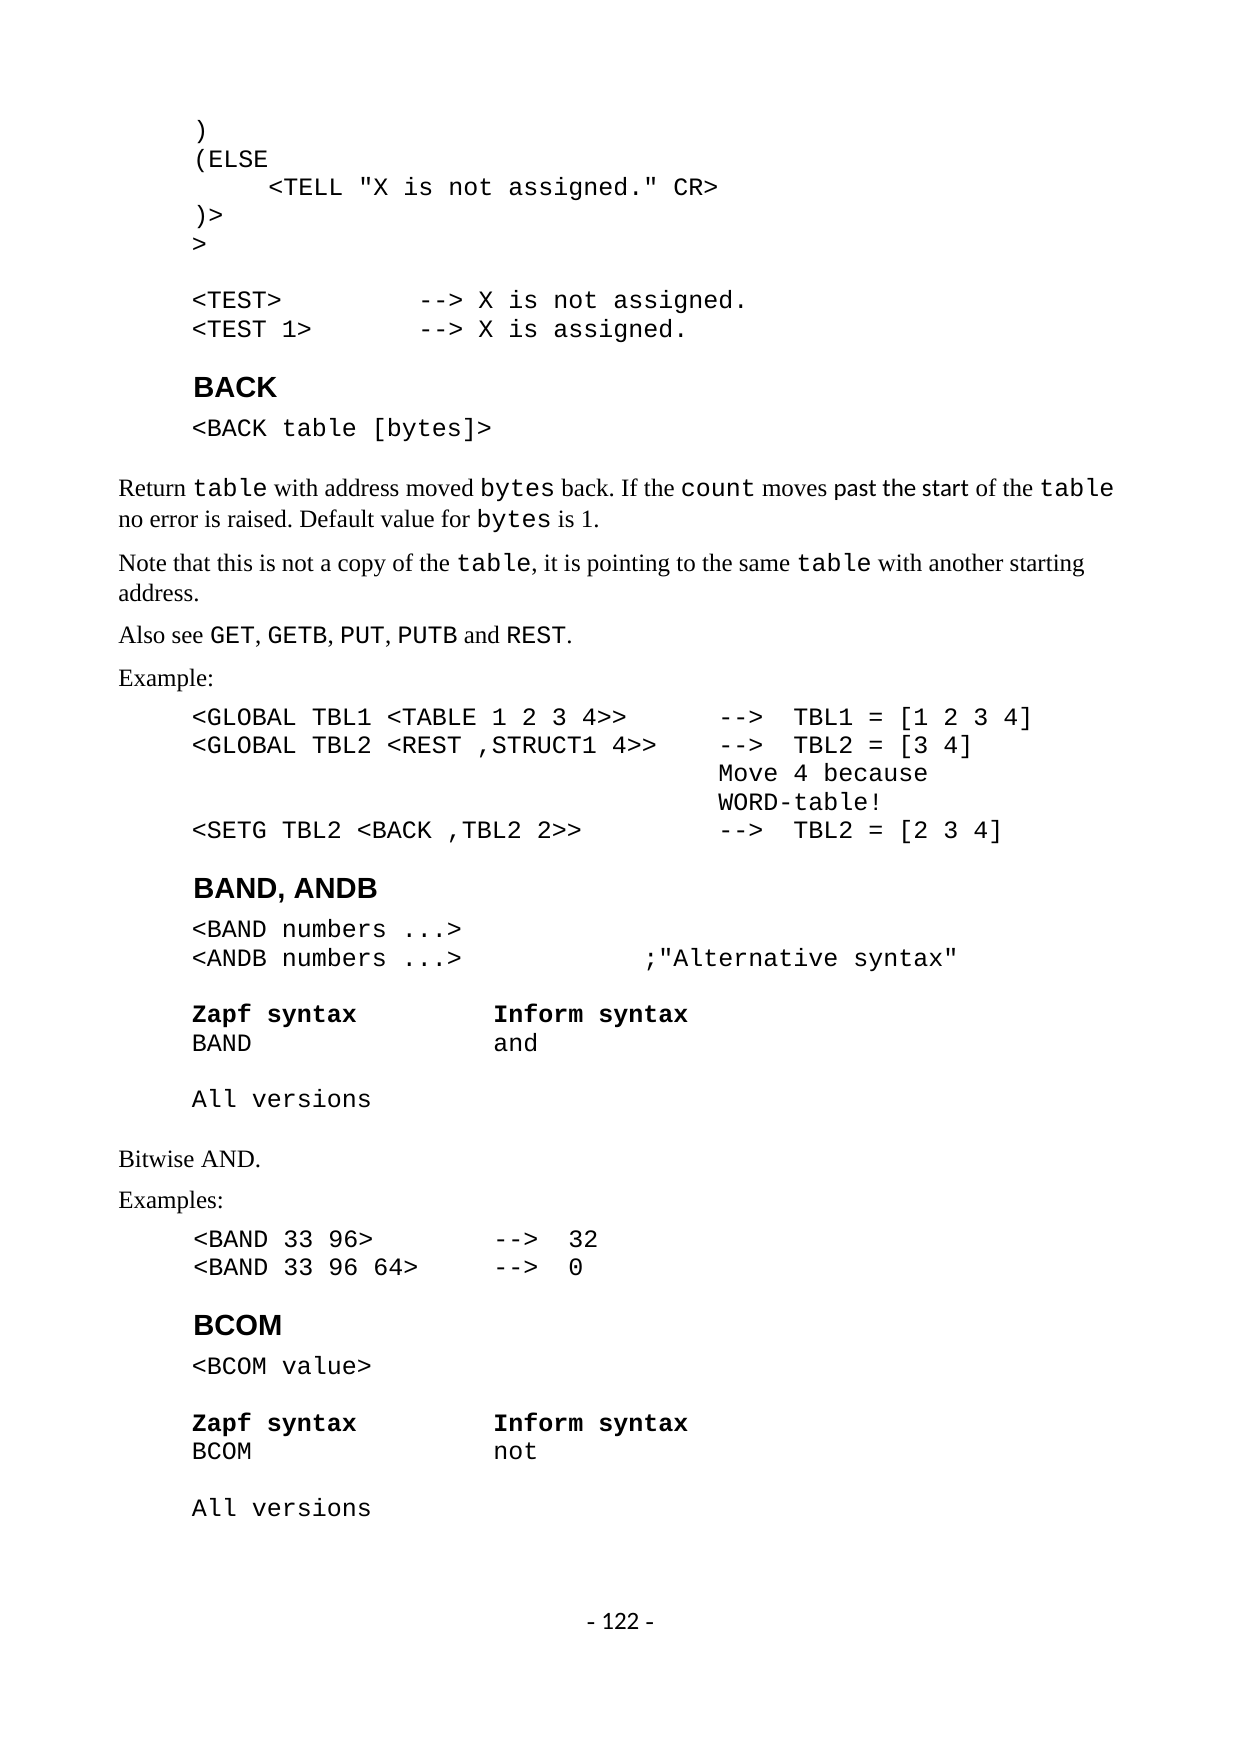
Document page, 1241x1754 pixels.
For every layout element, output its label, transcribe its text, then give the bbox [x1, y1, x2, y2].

text <GLOBAL TBL1 <TABLE 1 2 3 4>> --> TBL1 = [1 2 3 4] <GLOBAL TBL2 <REST ,STRUCT1 4>> --> TBL2 = [3 4] Move 4 because WORD-table! <SETG TBL2 <BACK ,TBL2 2>> --> TBL2 = [2 3 4] [192, 704, 1122, 846]
text BAND and [192, 1030, 1122, 1059]
subtitle BAND, ANDB [118, 871, 1122, 904]
text ) [192, 118, 1122, 146]
text Zapf syntax Inform syntax [192, 1002, 1122, 1030]
text <BAND numbers ...> <ANDB numbers ...> ;"Alternative syntax" [192, 917, 1122, 974]
text All versions [192, 1087, 1122, 1115]
text Examples: [118, 1185, 1122, 1214]
text <TELL "X is not assigned." CR> [192, 175, 1122, 203]
text (ELSE [192, 146, 1122, 175]
text <TEST> --> X is not assigned. [192, 288, 1122, 316]
text All versions [192, 1496, 1122, 1524]
text )> [192, 203, 1122, 231]
text Also see GET, GETB, PUT, PUTB and REST. [118, 620, 1122, 651]
text Zapf syntax Inform syntax [192, 1411, 1122, 1439]
text Note that this is not a copy of the table, it is pointing to the same table with another starting address. [118, 548, 1122, 607]
subtitle BCOM [118, 1308, 1122, 1341]
text > [192, 231, 1122, 260]
text <BCOM value> [192, 1354, 1122, 1382]
text BCOM not [192, 1439, 1122, 1467]
text <TEST 1> --> X is assigned. [192, 316, 1122, 345]
text <BACK table [bytes]> [192, 416, 1122, 444]
text Example: [118, 663, 1122, 692]
text <BAND 33 96> --> 32 <BAND 33 96 64> --> 0 [118, 1226, 1122, 1283]
text Return table with address moved bytes back. If the count moves past the start of the table no error is raised. Default value for bytes is 1. [118, 472, 1122, 535]
subtitle BACK [118, 370, 1122, 403]
text Bitwise AND. [118, 1144, 1122, 1172]
